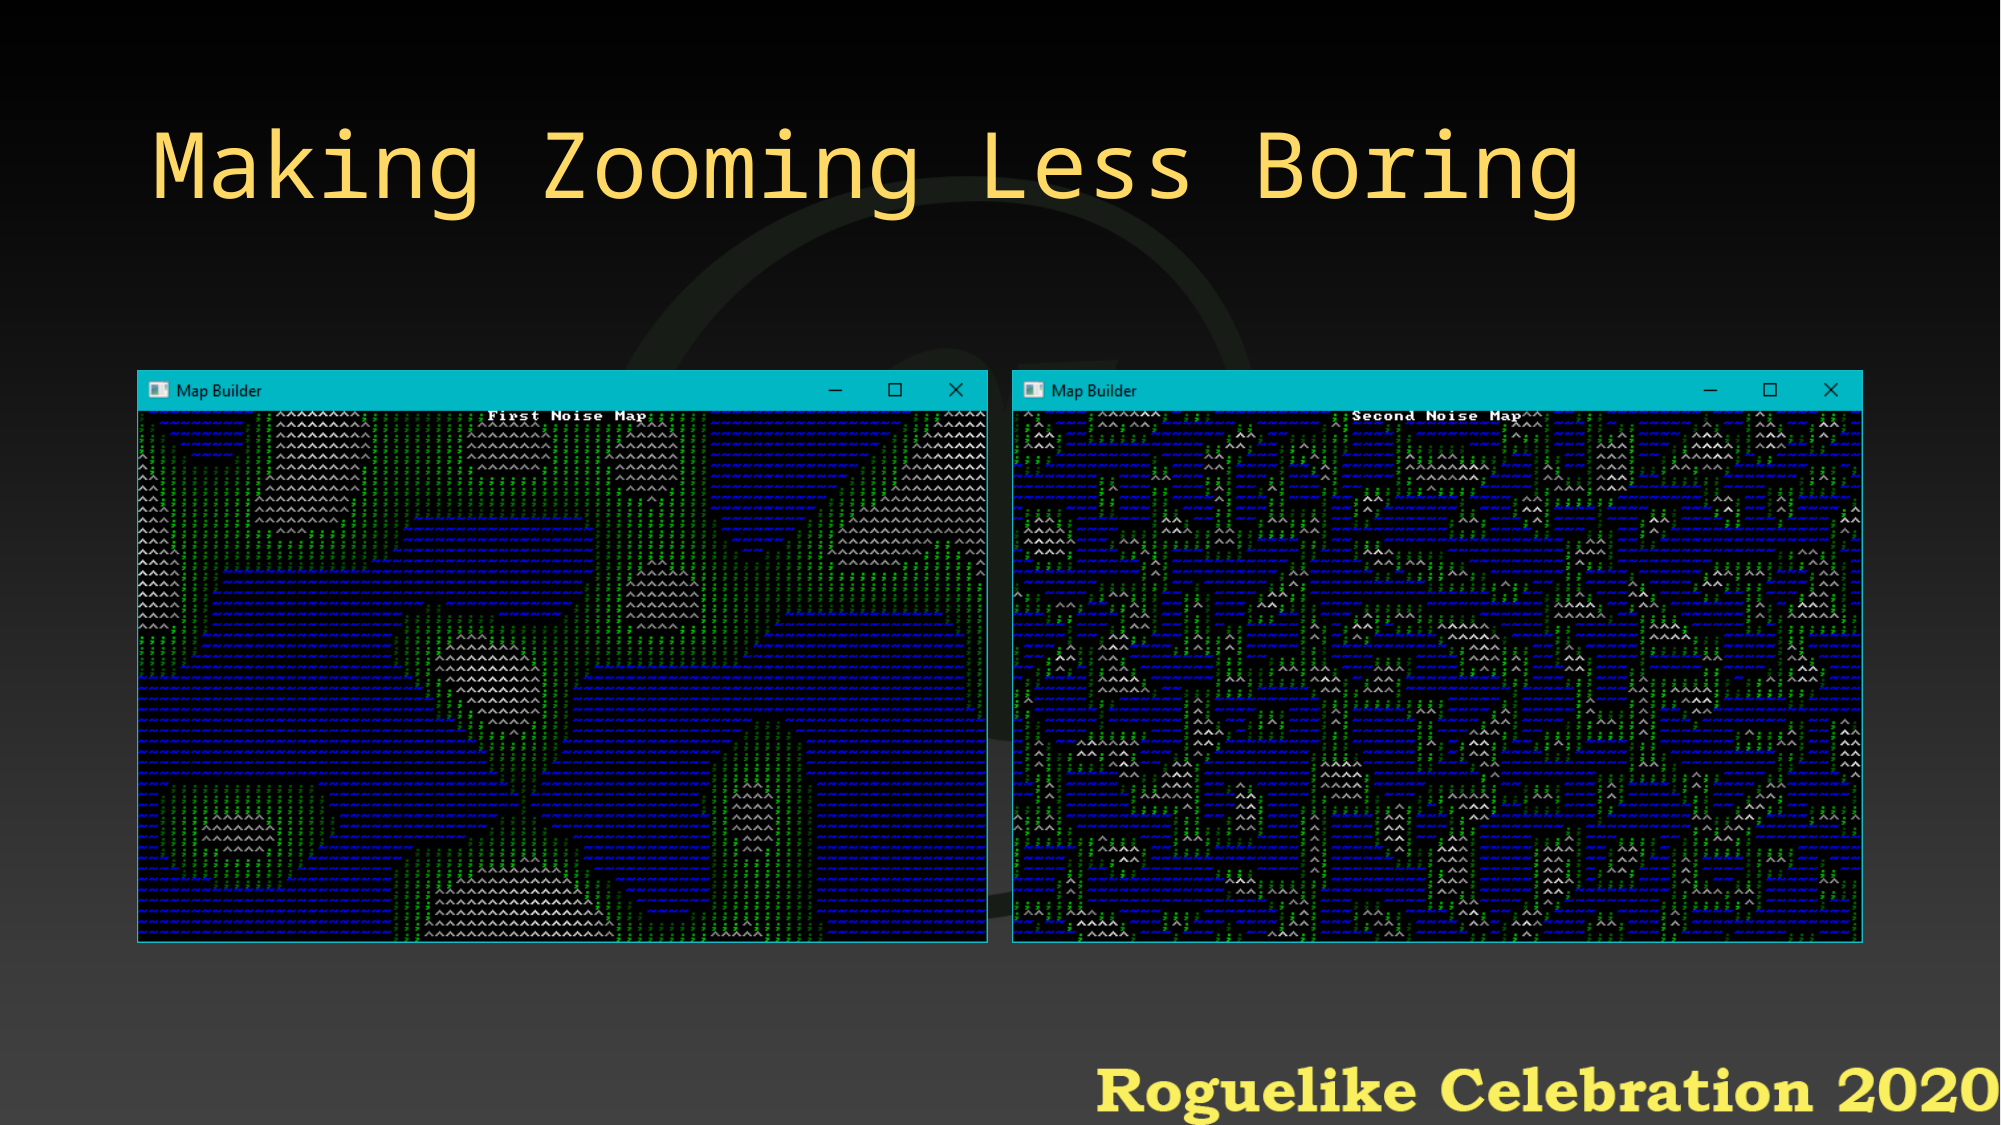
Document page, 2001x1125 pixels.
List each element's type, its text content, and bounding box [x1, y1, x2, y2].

title Making Zooming Less Boring [137, 59, 1863, 278]
picture [0, 0, 2001, 1125]
